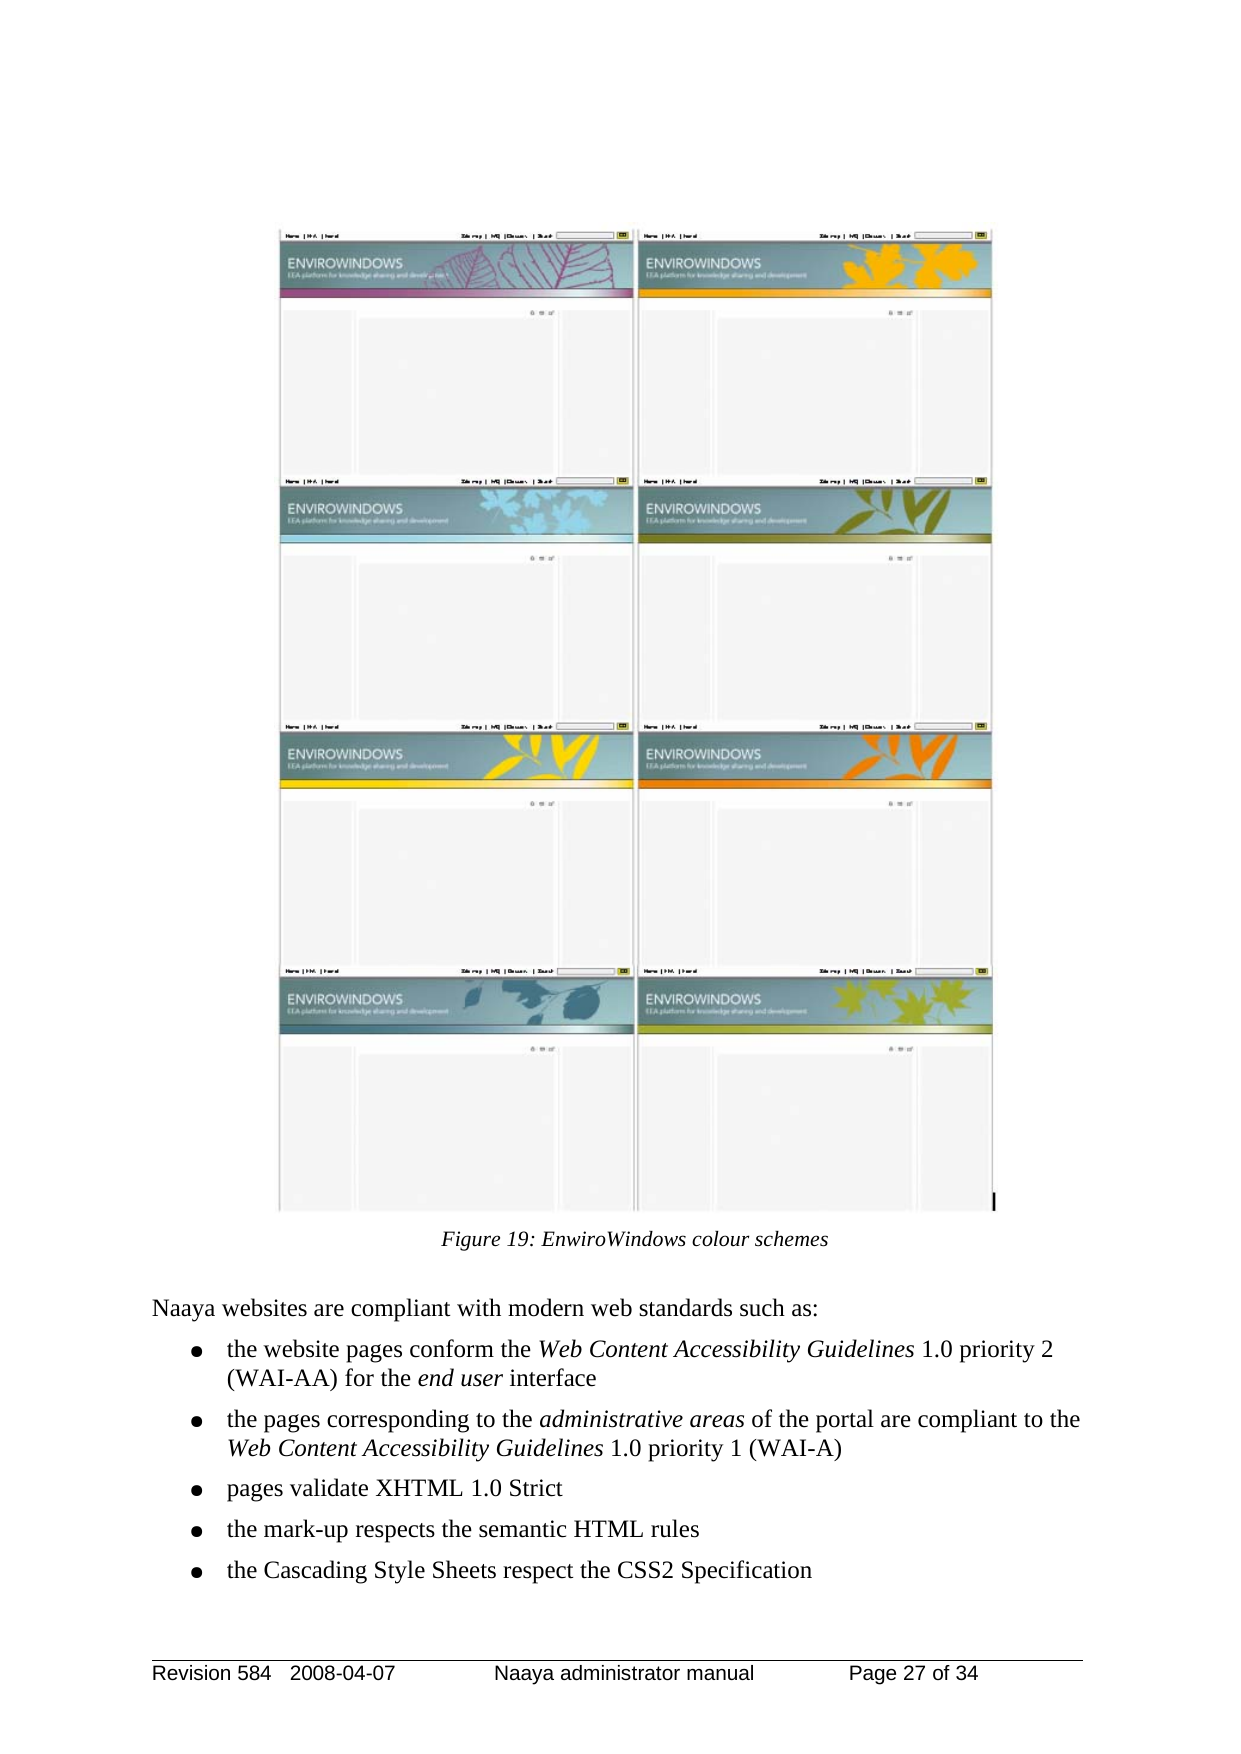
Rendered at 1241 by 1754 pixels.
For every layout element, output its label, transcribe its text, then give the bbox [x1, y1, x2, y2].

list the website pages conform the Web Content Accessibility Guidelines 1.0 priority 2 (WAI-AA) for the end user interface [189, 1333, 1120, 1392]
list the mark-up respects the semantic HTML rules [189, 1514, 1120, 1543]
list the Cascading Style Sheets respect the CSS2 Specification [189, 1555, 1120, 1584]
text Naaya websites are compliant with modern web standards such as: [152, 1293, 1120, 1322]
list the pages corresponding to the administrative areas of the portal are compliant to the Web Content Accessibility Guidelines 1.0 priority 1 (WAI-A) [189, 1403, 1120, 1462]
list pages validate XHTML 1.0 Strict [189, 1473, 1120, 1502]
text Figure 19: EnwiroWindows colour schemes [274, 1227, 998, 1252]
picture [274, 222, 999, 1227]
